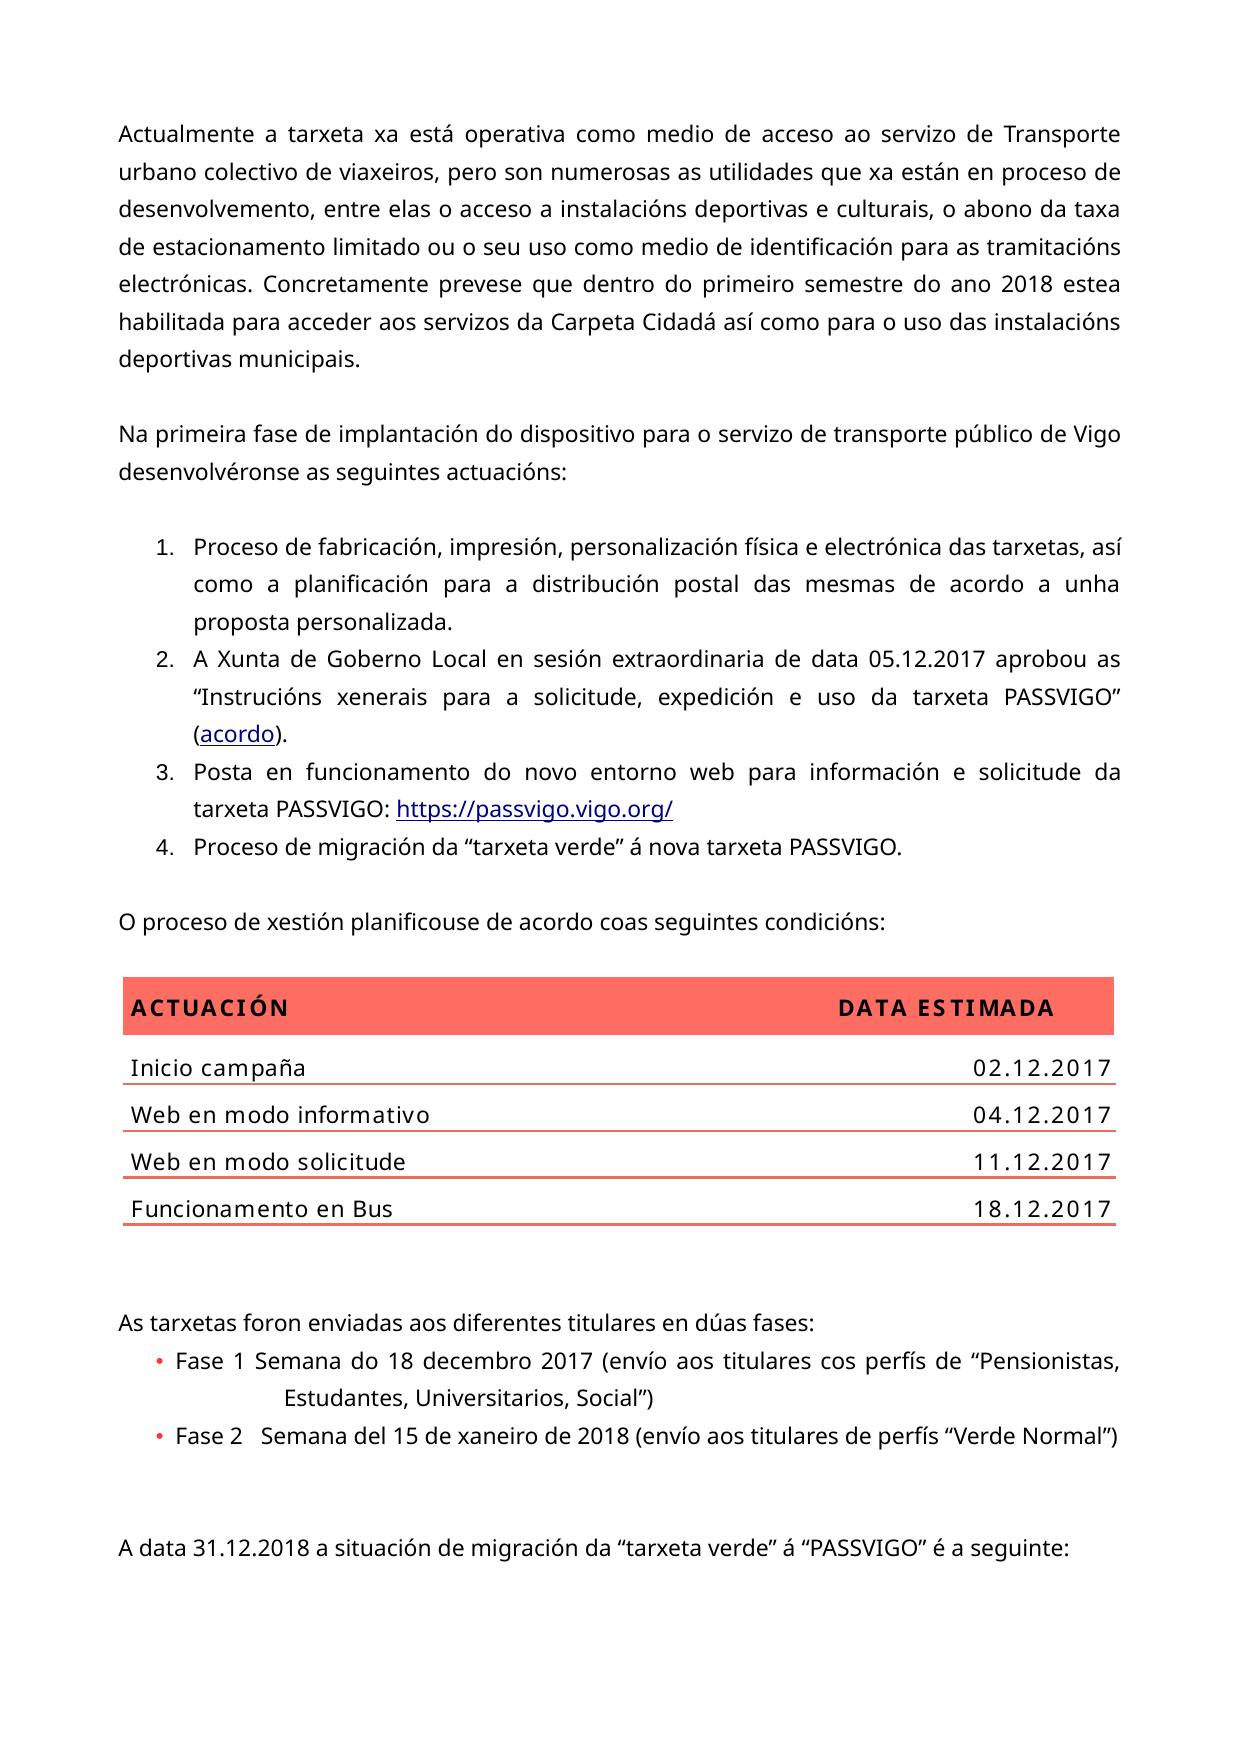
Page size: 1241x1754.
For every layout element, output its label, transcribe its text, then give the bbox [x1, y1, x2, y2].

text Na primeira fase de implantación do dispositivo para o servizo de transporte público de Vigo desenvolvéronse as seguintes actuacións: [118, 418, 1122, 487]
list Fase 2 Semana del 15 de xaneiro de 2018 (envío aos titulares de perfís “Verde Normal”) [156, 1420, 1122, 1451]
text Actualmente a tarxeta xa está operativa como medio de acceso ao servizo de Transporte urbano colectivo de viaxeiros, pero son numerosas as utilidades que xa están en proceso de desenvolvemento, entre elas o acceso a instalacións deportivas e culturais, o abono da taxa de estacionamento limitado ou o seu uso como medio de identificación para as tramitacións electrónicas. Concretamente prevese que dentro do primeiro semestre do ano 2018 estea habilitada para acceder aos servizos da Carpeta Cidadá así como para o uso das instalacións deportivas municipais. [118, 118, 1122, 374]
list A Xunta de Goberno Local en sesión extraordinaria de data 05.12.2017 aprobou as “Instrucións xenerais para a solicitude, expedición e uso da tarxeta PASSVIGO” (acordo). [156, 643, 1122, 749]
list Posta en funcionamento do novo entorno web para información e solicitude da tarxeta PASSVIGO: https://passvigo.vigo.org/ [156, 756, 1122, 824]
text O proceso de xestión planificouse de acordo coas seguintes condicións: [118, 906, 1122, 937]
list Proceso de fabricación, impresión, personalización física e electrónica das tarxetas, así como a planificación para a distribución postal das mesmas de acordo a unha proposta personalizada. [156, 531, 1122, 637]
text A data 31.12.2018 a situación de migración da “tarxeta verde” á “PASSVIGO” é a seguinte: [118, 1532, 1122, 1564]
list Fase 1 Semana do 18 decembro 2017 (envío aos titulares cos perfís de “Pensionistas, Estudantes, Universitarios, Social”) [156, 1345, 1122, 1414]
text As tarxetas foron enviadas aos diferentes titulares en dúas fases: [118, 1307, 1122, 1339]
list Proceso de migración da “tarxeta verde” á nova tarxeta PASSVIGO. [156, 831, 1122, 862]
